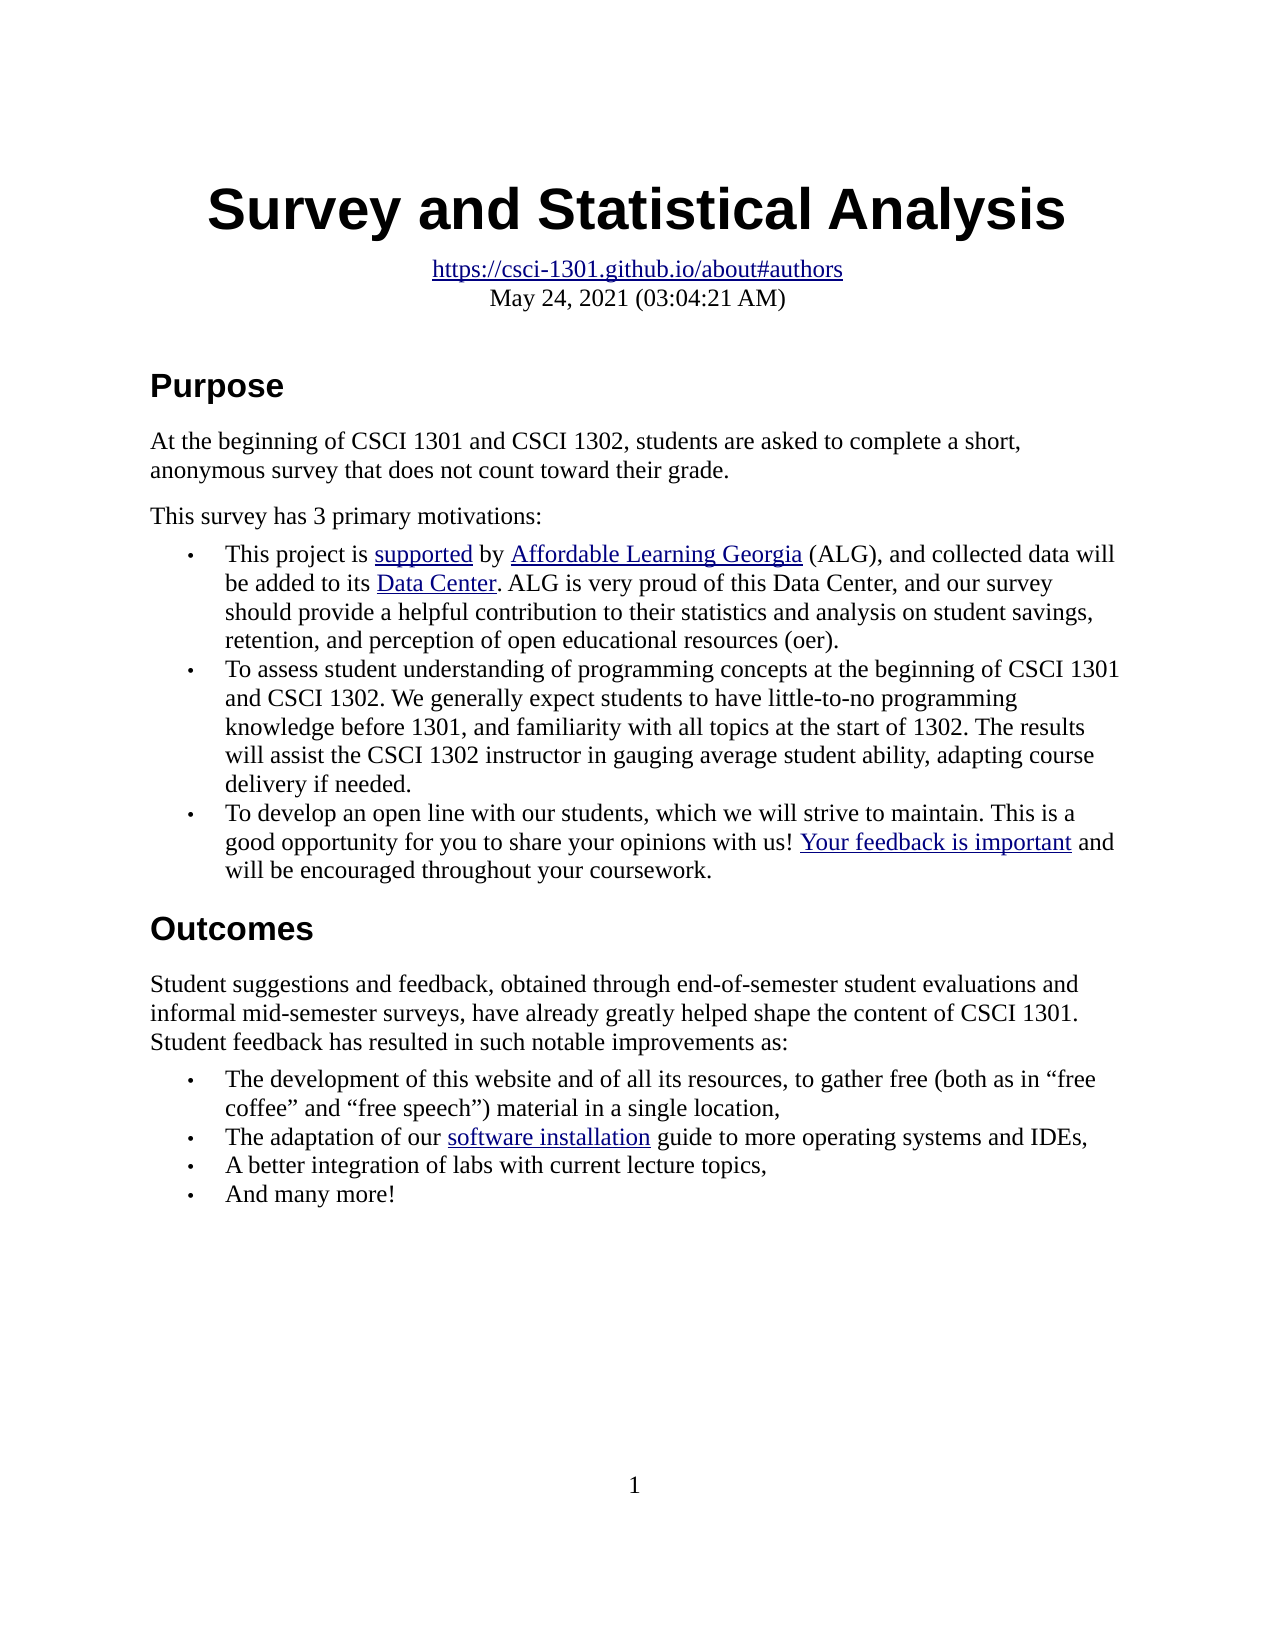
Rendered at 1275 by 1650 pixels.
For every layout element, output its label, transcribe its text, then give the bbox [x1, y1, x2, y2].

text https://csci-1301.github.io/about#authors [150, 254, 1125, 283]
subtitle Purpose [150, 366, 1125, 404]
title Survey and Statistical Analysis [150, 175, 1125, 242]
list To develop an open line with our students, which we will strive to maintain. This is a good opportunity for you to share your opinions with us! Your feedback is important and will be encouraged throughout your coursework. [187, 798, 1125, 884]
list The development of this website and of all its resources, to gather free (both as in “free coffee” and “free speech”) material in a single location, [187, 1064, 1125, 1122]
list The adaptation of our software installation guide to more operating systems and IDEs, [187, 1122, 1125, 1151]
text Student suggestions and feedback, obtained through end-of-semester student evaluations and informal mid-semester surveys, have already greatly helped shape the content of CSCI 1301. Student feedback has resulted in such notable improvements as: [150, 969, 1125, 1055]
subtitle Outcomes [150, 909, 1125, 948]
list This project is supported by Affordable Learning Georgia (ALG), and collected data will be added to its Data Center. ALG is very proud of this Data Center, and our survey should provide a helpful contribution to their statistics and analysis on student savings, retention, and perception of open educational resources (oer). [187, 539, 1125, 654]
text At the beginning of CSCI 1301 and CSCI 1302, students are asked to complete a short, anonymous survey that does not count toward their grade. [150, 426, 1125, 483]
list A better integration of labs with current lecture topics, [187, 1151, 1125, 1179]
text May 24, 2021 (03:04:21 AM) [150, 283, 1125, 312]
list And many more! [187, 1179, 1125, 1208]
text This survey has 3 primary motivations: [150, 501, 1125, 530]
list To assess student understanding of programming concepts at the beginning of CSCI 1301 and CSCI 1302. We generally expect students to have little-to-no programming knowledge before 1301, and familiarity with all topics at the start of 1302. The results will assist the CSCI 1302 instructor in gauging average student ability, adapting course delivery if needed. [187, 654, 1125, 798]
